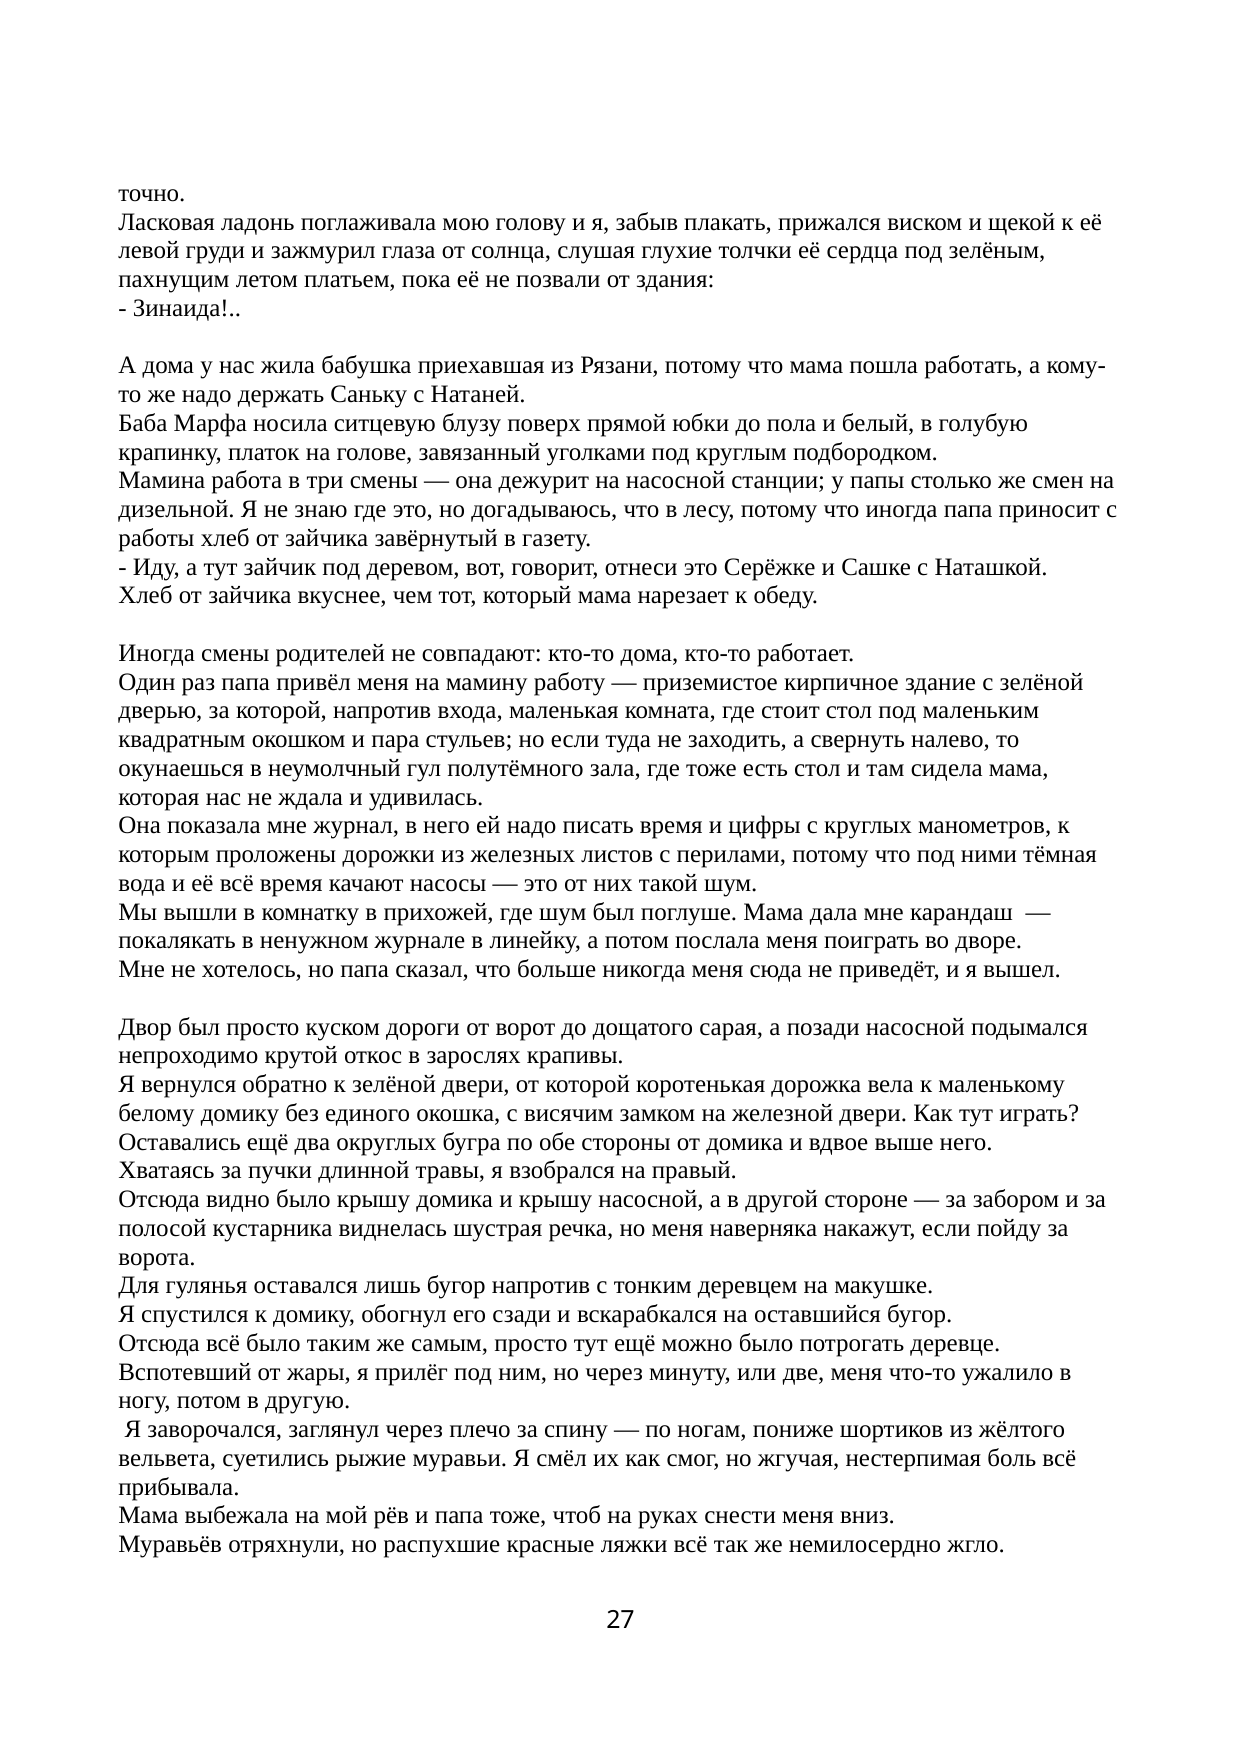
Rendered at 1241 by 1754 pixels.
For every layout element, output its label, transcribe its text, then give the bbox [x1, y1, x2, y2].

text - Иду, а тут зайчик под деревом, вот, говорит, отнеси это Серёжке и Сашке с Наташкой. [118, 552, 1122, 581]
text Она показала мне журнал, в него ей надо писать время и цифры с круглых манометров, к которым проложены дорожки из железных листов с перилами, потому что под ними тёмная вода и её всё время качают насосы — это от них такой шум. [118, 811, 1122, 897]
text Для гулянья оставался лишь бугор напротив с тонким деревцем на макушке. [118, 1271, 1122, 1299]
text Мама выбежала на мой рёв и папа тоже, чтоб на руках снести меня вниз. [118, 1501, 1122, 1529]
text Я спустился к домику, обогнул его сзади и вскарабкался на оставшийся бугор. [118, 1299, 1122, 1328]
text Баба Марфа носила ситцевую блузу поверх прямой юбки до пола и белый, в голубую крапинку, платок на голове, завязанный уголками под круглым подбородком. [118, 408, 1122, 466]
text точно. [118, 178, 1122, 207]
text Вспотевший от жары, я прилёг под ним, но через минуту, или две, меня что-то ужалило в ногу, потом в другую. [118, 1357, 1122, 1414]
text Я вернулся обратно к зелёной двери, от которой коротенькая дорожка вела к маленькому белому домику без единого окошка, с висячим замком на железной двери. Как тут играть? [118, 1069, 1122, 1127]
text Ласковая ладонь поглаживала мою голову и я, забыв плакать, прижался виском и щекой к её левой груди и зажмурил глаза от солнца, слушая глухие толчки её сердца под зелёным, пахнущим летом платьем, пока её не позвали от здания: [118, 207, 1122, 293]
text Хватаясь за пучки длинной травы, я взобрался на правый. [118, 1156, 1122, 1184]
text Двор был просто куском дороги от ворот до дощатого сарая, а позади насосной подымался непроходимо крутой откос в зарослях крапивы. [118, 1012, 1122, 1069]
text Мы вышли в комнатку в прихожей, где шум был поглуше. Мама дала мне карандаш — покалякать в ненужном журнале в линейку, а потом послала меня поиграть во дворе. [118, 897, 1122, 954]
text Я заворочался, заглянул через плечо за спину — по ногам, пониже шортиков из жёлтого вельвета, суетились рыжие муравьи. Я смёл их как смог, но жгучая, нестерпимая боль всё прибывала. [118, 1414, 1122, 1501]
text Муравьёв отряхнули, но распухшие красные ляжки всё так же немилосердно жгло. [118, 1529, 1122, 1558]
text Хлеб от зайчика вкуснее, чем тот, который мама нарезает к обеду. [118, 581, 1122, 609]
text Отсюда всё было таким же самым, просто тут ещё можно было потрогать деревце. [118, 1328, 1122, 1357]
text Оставались ещё два округлых бугра по обе стороны от домика и вдвое выше него. [118, 1127, 1122, 1156]
text - Зинаида!.. [118, 293, 1122, 322]
text Иногда смены родителей не совпадают: кто-то дома, кто-то работает. [118, 638, 1122, 667]
text Мне не хотелось, но папа сказал, что больше никогда меня сюда не приведёт, и я вышел. [118, 954, 1122, 983]
text Один раз папа привёл меня на мамину работу — приземистое кирпичное здание с зелёной дверью, за которой, напротив входа, маленькая комната, где стоит стол под маленьким квадратным окошком и пара стульев; но если туда не заходить, а свернуть налево, то окунаешься в неумолчный гул полутёмного зала, где тоже есть стол и там сидела мама, которая нас не ждала и удивилась. [118, 667, 1122, 811]
text А дома у нас жила бабушка приехавшая из Рязани, потому что мама пошла работать, а кому-то же надо держать Саньку с Натаней. [118, 351, 1122, 408]
text Отсюда видно было крышу домика и крышу насосной, а в другой стороне — за забором и за полосой кустарника виднелась шустрая речка, но меня наверняка накажут, если пойду за ворота. [118, 1184, 1122, 1271]
text Мамина работа в три смены — она дежурит на насосной станции; у папы столько же смен на дизельной. Я не знаю где это, но догадываюсь, что в лесу, потому что иногда папа приносит с работы хлеб от зайчика завёрнутый в газету. [118, 466, 1122, 552]
